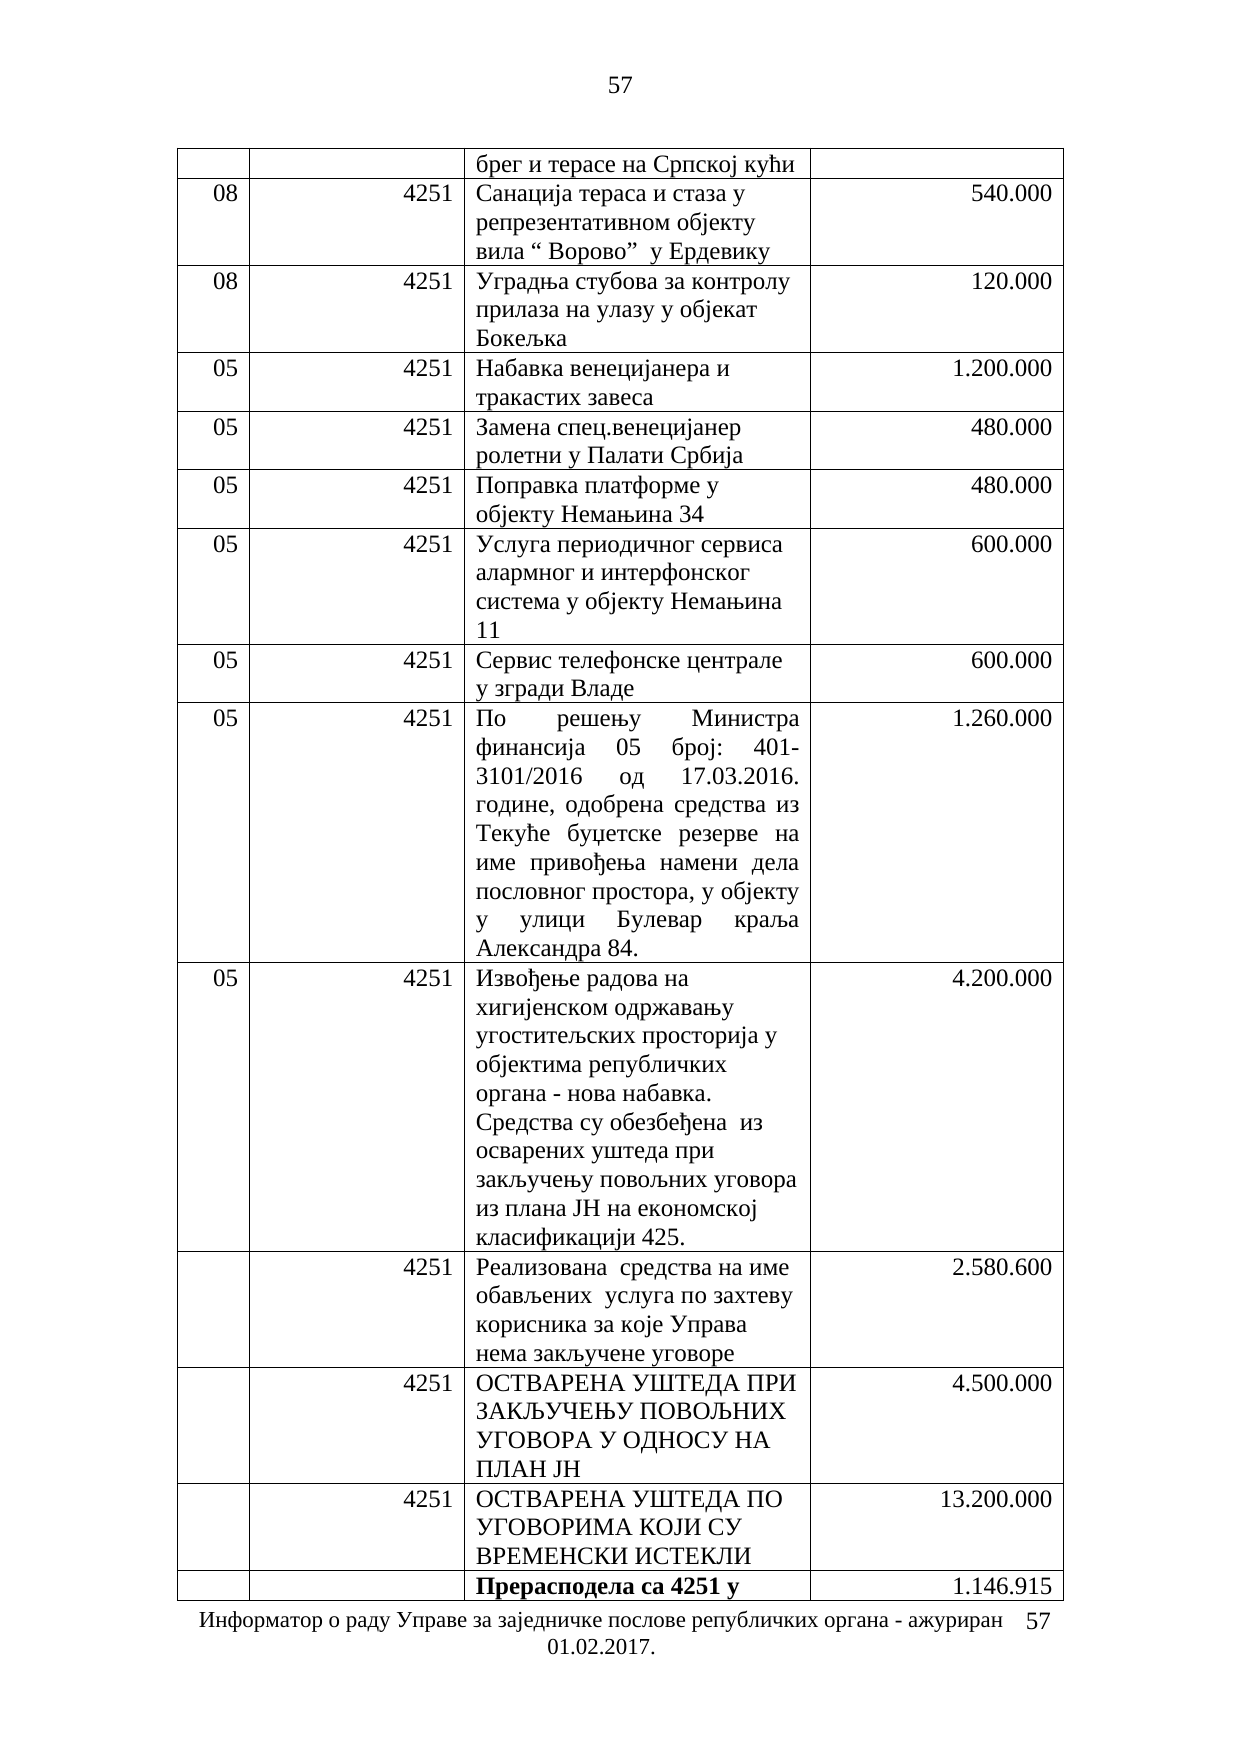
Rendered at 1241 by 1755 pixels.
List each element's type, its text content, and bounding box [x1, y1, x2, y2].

table_cell 4251 [250, 703, 464, 962]
table_cell 4251 [250, 1368, 464, 1483]
table_cell 540.000 [811, 179, 1063, 265]
table_cell [250, 1571, 464, 1600]
table_cell 4251 [250, 1484, 464, 1570]
table_cell Реализована средства на име обављених услуга по захтеву корисника за које Управа нема закључене уговоре [465, 1252, 810, 1367]
table_cell 05 [178, 470, 249, 528]
table_cell 600.000 [811, 529, 1063, 644]
table_cell 08 [178, 179, 249, 265]
table_cell 1.260.000 [811, 703, 1063, 962]
table_cell 4251 [250, 645, 464, 702]
table_cell [178, 1252, 249, 1367]
table_cell 4251 [250, 412, 464, 469]
table_cell 480.000 [811, 470, 1063, 528]
table_cell 05 [178, 412, 249, 469]
table_cell 4.500.000 [811, 1368, 1063, 1483]
table_cell ОСТВАРЕНА УШТЕДА ПРИ ЗАКЉУЧЕЊУ ПОВОЉНИХ УГОВОРА У ОДНОСУ НА ПЛАН ЈН [465, 1368, 810, 1483]
table_cell 4251 [250, 179, 464, 265]
table_cell 05 [178, 645, 249, 702]
table_cell 4251 [250, 353, 464, 411]
table_cell Поправка платформе у објекту Немањина 34 [465, 470, 810, 528]
table_cell 05 [178, 353, 249, 411]
table_cell 4251 [250, 1252, 464, 1367]
table_cell 600.000 [811, 645, 1063, 702]
table_cell 08 [178, 266, 249, 352]
table_cell [178, 1484, 249, 1570]
table_cell [178, 1571, 249, 1600]
table_cell 4251 [250, 266, 464, 352]
table_cell 1.146.915 [811, 1571, 1063, 1600]
table_cell 120.000 [811, 266, 1063, 352]
table_cell Сервис телефонске централе у згради Владе [465, 645, 810, 702]
table_cell 2.580.600 [811, 1252, 1063, 1367]
table_cell Услуга периодичног сервиса алармног и интерфонског система у објекту Немањина 11 [465, 529, 810, 644]
table_cell 1.200.000 [811, 353, 1063, 411]
table_cell 13.200.000 [811, 1484, 1063, 1570]
table_cell 05 [178, 703, 249, 962]
table_cell Извођење радова на хигијенском одржавању угоститељских просторија у објектима републичких органа - нова набавка. Средства су обезбеђена из осварених уштеда при закључењу повољних уговора из плана ЈН на економској класификацији 425. [465, 963, 810, 1251]
table_cell 4251 [250, 963, 464, 1251]
table_cell По решењу Министра финансија 05 број: 401-3101/2016 од 17.03.2016. године, одобрена средства из Текуће буџетске резерве на име привођења намени дела пословног простора, у објекту у улици Булевар краља Александра 84. [465, 703, 810, 962]
table_cell Прерасподела са 4251 у [465, 1571, 810, 1600]
table_cell Уградња стубова за контролу прилаза на улазу у објекат Бокељка [465, 266, 810, 352]
table_cell 05 [178, 963, 249, 1251]
table_cell ОСТВАРЕНА УШТЕДА ПО УГОВОРИМА КОЈИ СУ ВРЕМЕНСКИ ИСТЕКЛИ [465, 1484, 810, 1570]
table_cell 4251 [250, 470, 464, 528]
table_cell [250, 149, 464, 177]
table_cell 4251 [250, 529, 464, 644]
table_cell Набавка венецијанера и тракастих завеса [465, 353, 810, 411]
table_cell 4.200.000 [811, 963, 1063, 1251]
table_cell [811, 149, 1063, 177]
table_cell 05 [178, 529, 249, 644]
table_cell [178, 1368, 249, 1483]
table_cell брег и терасе на Српској кући [465, 149, 810, 177]
table_cell Санација тераса и стаза у репрезентативном објекту вила “ Ворово” у Ердевику [465, 179, 810, 265]
table_cell Замена спец.венецијанер ролетни у Палати Србија [465, 412, 810, 469]
table_cell [178, 149, 249, 177]
table_cell 480.000 [811, 412, 1063, 469]
